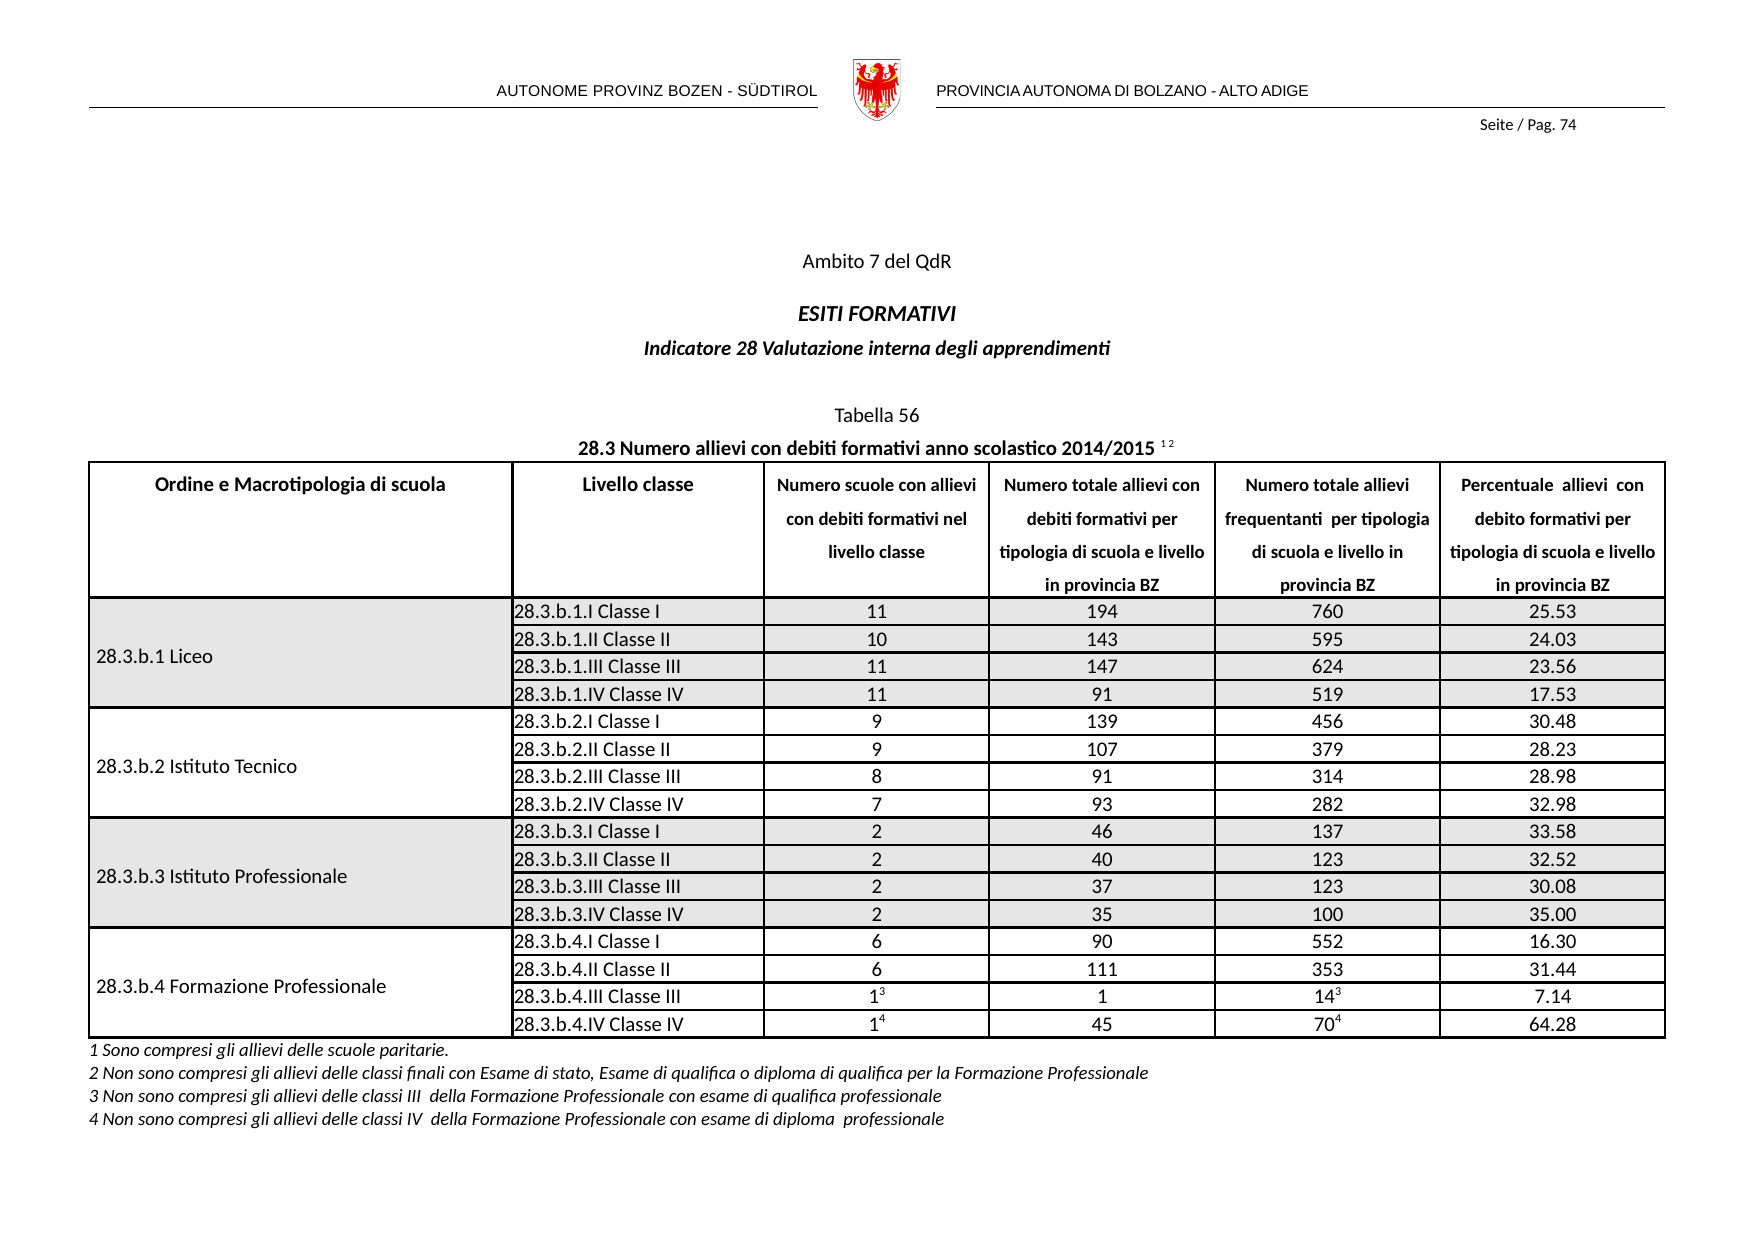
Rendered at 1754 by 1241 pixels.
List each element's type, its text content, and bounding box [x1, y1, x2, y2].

table_cell 28.3.b.1.I Classe I [514, 599, 763, 624]
table_cell 111 [990, 956, 1214, 981]
table_cell 28.3.b.1.III Classe III [514, 654, 763, 679]
table_cell 194 [990, 599, 1214, 624]
table_cell Livello classe [514, 463, 763, 596]
table_cell 16.30 [1441, 929, 1664, 954]
table_cell 2 [765, 819, 988, 844]
table_cell Numero totale allievi frequentanti per tipologia di scuola e livello in provincia BZ [1216, 463, 1439, 596]
text 4 Non sono compresi gli allievi delle classi IV della Formazione Professionale con esame di diploma professionale [88, 1107, 1665, 1130]
table_cell 25.53 [1441, 599, 1664, 624]
table_header Ambito 7 del QdR ESITI FORMATIVI Indicatore 28 Valutazione interna degli apprendimenti Tabella 56 28.3 Numero allievi con debiti formativi anno scolastico 2014/2015 1 2 [89, 249, 1665, 461]
table_cell 123 [1216, 874, 1439, 899]
table_cell 91 [990, 681, 1214, 706]
table_cell 37 [990, 874, 1214, 899]
table_cell 31.44 [1441, 956, 1664, 981]
table_cell 28.3.b.3.IV Classe IV [514, 901, 763, 926]
table_cell 35.00 [1441, 901, 1664, 926]
table_cell 35 [990, 901, 1214, 926]
table_cell 1 [990, 984, 1214, 1009]
table_cell 28.3.b.3.I Classe I [514, 819, 763, 844]
table_cell 11 [765, 654, 988, 679]
table_cell 379 [1216, 736, 1439, 761]
table_cell 32.52 [1441, 846, 1664, 871]
table_cell 30.48 [1441, 709, 1664, 734]
table_cell 456 [1216, 709, 1439, 734]
text 1 Sono compresi gli allievi delle scuole paritarie. [88, 1039, 1665, 1061]
table_cell 353 [1216, 956, 1439, 981]
table_cell 760 [1216, 599, 1439, 624]
table_cell 46 [990, 819, 1214, 844]
table_cell 28.3.b.1 Liceo [90, 599, 511, 706]
table_cell 28.3.b.1.II Classe II [514, 626, 763, 651]
table_cell 100 [1216, 901, 1439, 926]
picture [853, 59, 901, 121]
table_cell 28.3.b.2.III Classe III [514, 764, 763, 789]
table_cell 595 [1216, 626, 1439, 651]
table_cell 9 [765, 709, 988, 734]
table_cell 139 [990, 709, 1214, 734]
table_cell 11 [765, 599, 988, 624]
table_cell Numero totale allievi con debiti formativi per tipologia di scuola e livello in provincia BZ [990, 463, 1214, 596]
table_cell 11 [765, 681, 988, 706]
table_cell 624 [1216, 654, 1439, 679]
table_cell 10 [765, 626, 988, 651]
table_cell 28.3.b.3.II Classe II [514, 846, 763, 871]
table_cell 28.3.b.2 Istituto Tecnico [90, 709, 511, 816]
table_cell 9 [765, 736, 988, 761]
table_cell 137 [1216, 819, 1439, 844]
text 3 Non sono compresi gli allievi delle classi III della Formazione Professionale con esame di qualifica professionale [88, 1084, 1665, 1107]
table_cell 123 [1216, 846, 1439, 871]
table_cell 147 [990, 654, 1214, 679]
table_cell 2 [765, 901, 988, 926]
table_cell Percentuale allievi con debito formativi per tipologia di scuola e livello in provincia BZ [1441, 463, 1664, 596]
table_cell 28.3.b.4.III Classe III [514, 984, 763, 1009]
table_cell 28.98 [1441, 764, 1664, 789]
table_cell 7 [765, 791, 988, 816]
table_cell 107 [990, 736, 1214, 761]
table_cell 13 [765, 984, 988, 1009]
table_cell 28.3.b.4.IV Classe IV [514, 1011, 763, 1036]
table_cell 704 [1216, 1011, 1439, 1036]
table_cell 2 [765, 874, 988, 899]
table_cell 7.14 [1441, 984, 1664, 1009]
table_cell 143 [1216, 984, 1439, 1009]
table_cell 93 [990, 791, 1214, 816]
table_cell 314 [1216, 764, 1439, 789]
table_cell 28.3.b.4 Formazione Professionale [90, 929, 511, 1036]
table_cell 14 [765, 1011, 988, 1036]
table_cell Ordine e Macrotipologia di scuola [90, 463, 511, 596]
table_cell 24.03 [1441, 626, 1664, 651]
table_cell 6 [765, 956, 988, 981]
table_cell 28.3.b.1.IV Classe IV [514, 681, 763, 706]
table_cell 23.56 [1441, 654, 1664, 679]
table_cell 8 [765, 764, 988, 789]
table_cell 28.3.b.3.III Classe III [514, 874, 763, 899]
text 2 Non sono compresi gli allievi delle classi finali con Esame di stato, Esame di qualifica o diploma di qualifica per la Formazione Professionale [88, 1061, 1665, 1084]
table_cell 40 [990, 846, 1214, 871]
table_cell 30.08 [1441, 874, 1664, 899]
table_cell 91 [990, 764, 1214, 789]
table_cell 28.3.b.4.I Classe I [514, 929, 763, 954]
table_cell 28.3.b.2.I Classe I [514, 709, 763, 734]
table_cell 64.28 [1441, 1011, 1664, 1036]
table_cell 28.3.b.2.II Classe II [514, 736, 763, 761]
table_cell 2 [765, 846, 988, 871]
table_cell 28.3.b.3 Istituto Professionale [90, 819, 511, 926]
table_cell 519 [1216, 681, 1439, 706]
table_cell 32.98 [1441, 791, 1664, 816]
table_cell 282 [1216, 791, 1439, 816]
table_cell 28.23 [1441, 736, 1664, 761]
table_cell 6 [765, 929, 988, 954]
table_cell Numero scuole con allievi con debiti formativi nel livello classe [765, 463, 988, 596]
table_cell 45 [990, 1011, 1214, 1036]
table_cell 28.3.b.2.IV Classe IV [514, 791, 763, 816]
table_cell 33.58 [1441, 819, 1664, 844]
table_cell 552 [1216, 929, 1439, 954]
table_cell 143 [990, 626, 1214, 651]
table_cell 90 [990, 929, 1214, 954]
table_cell 28.3.b.4.II Classe II [514, 956, 763, 981]
table_cell 17.53 [1441, 681, 1664, 706]
